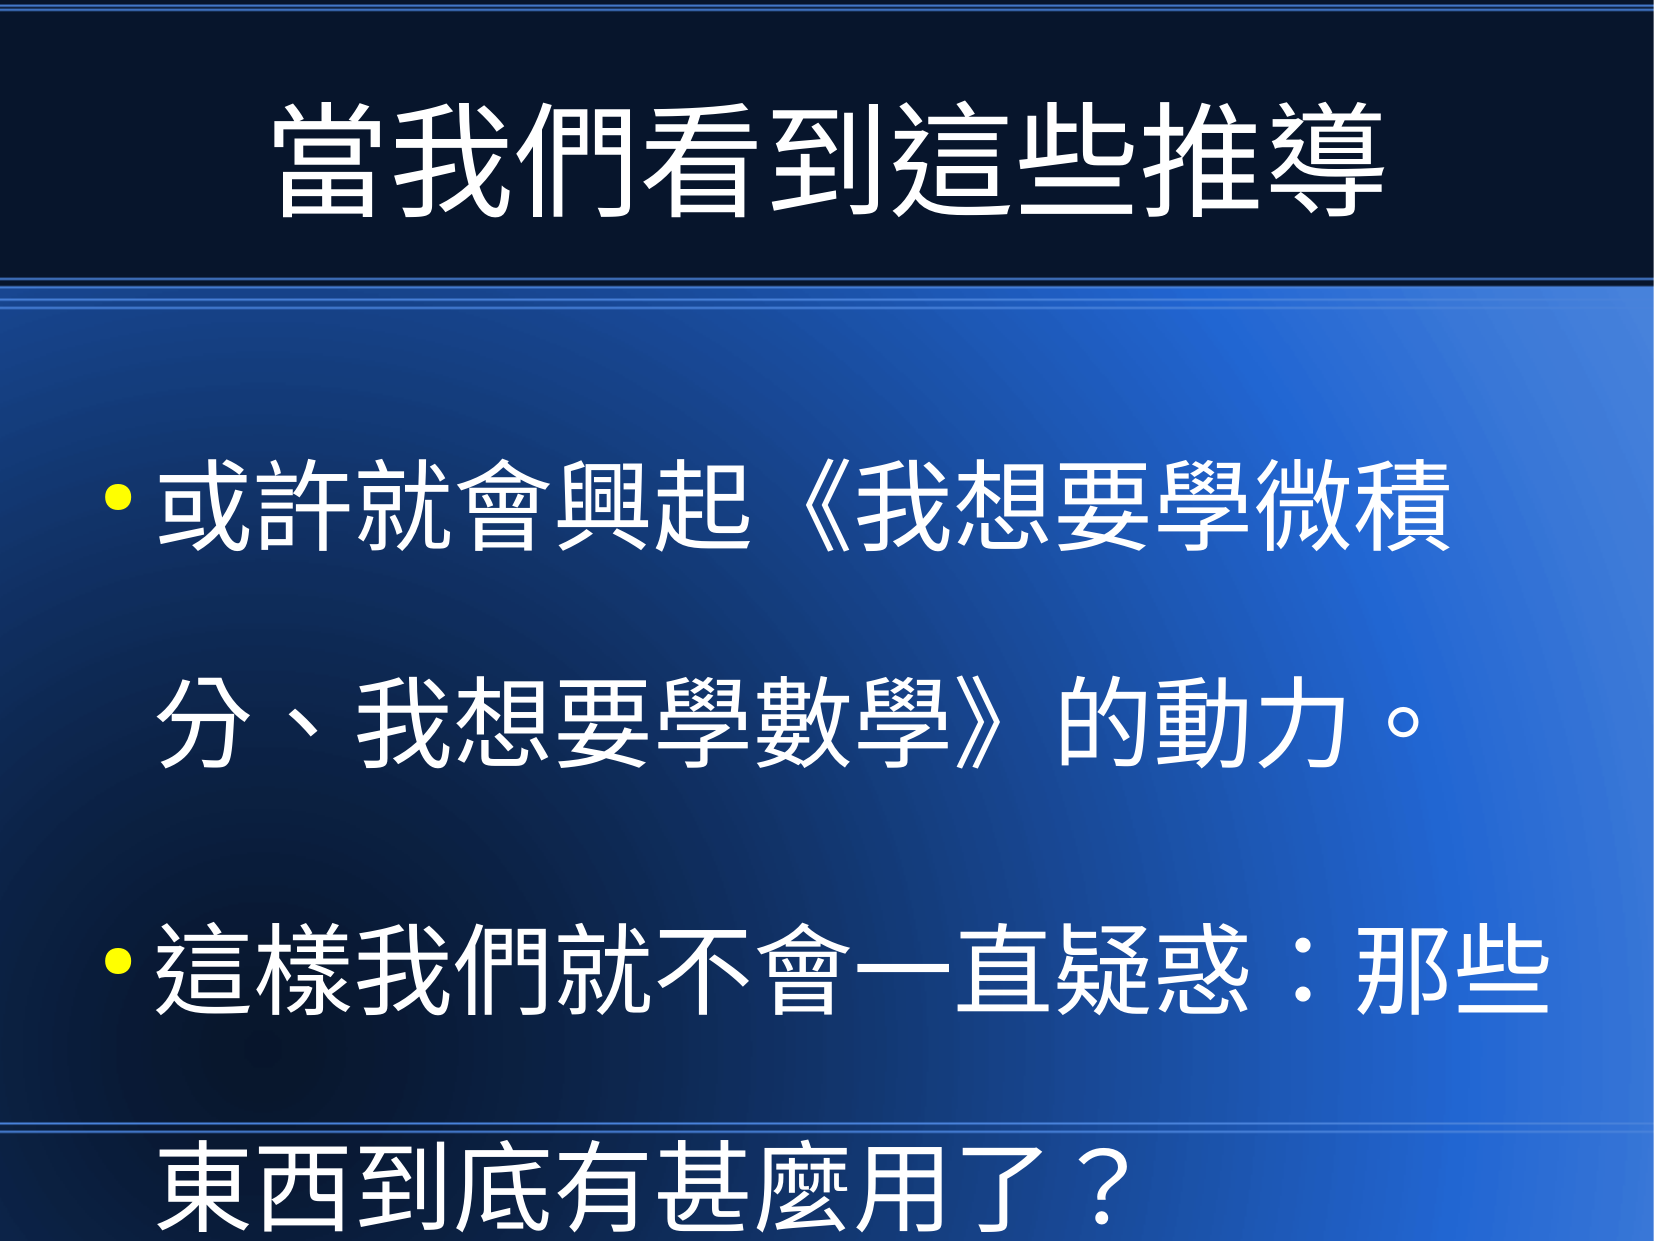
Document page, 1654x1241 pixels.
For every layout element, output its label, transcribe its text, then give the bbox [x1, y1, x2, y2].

title 當我們看到這些推導 [82, 49, 1571, 257]
list 或許就會興起《我想要學微積分、我想要學數學》的動力。 這樣我們就不會一直疑惑：那些東西到底有甚麼用了？ [82, 355, 1571, 1241]
picture [0, 0, 1654, 1241]
